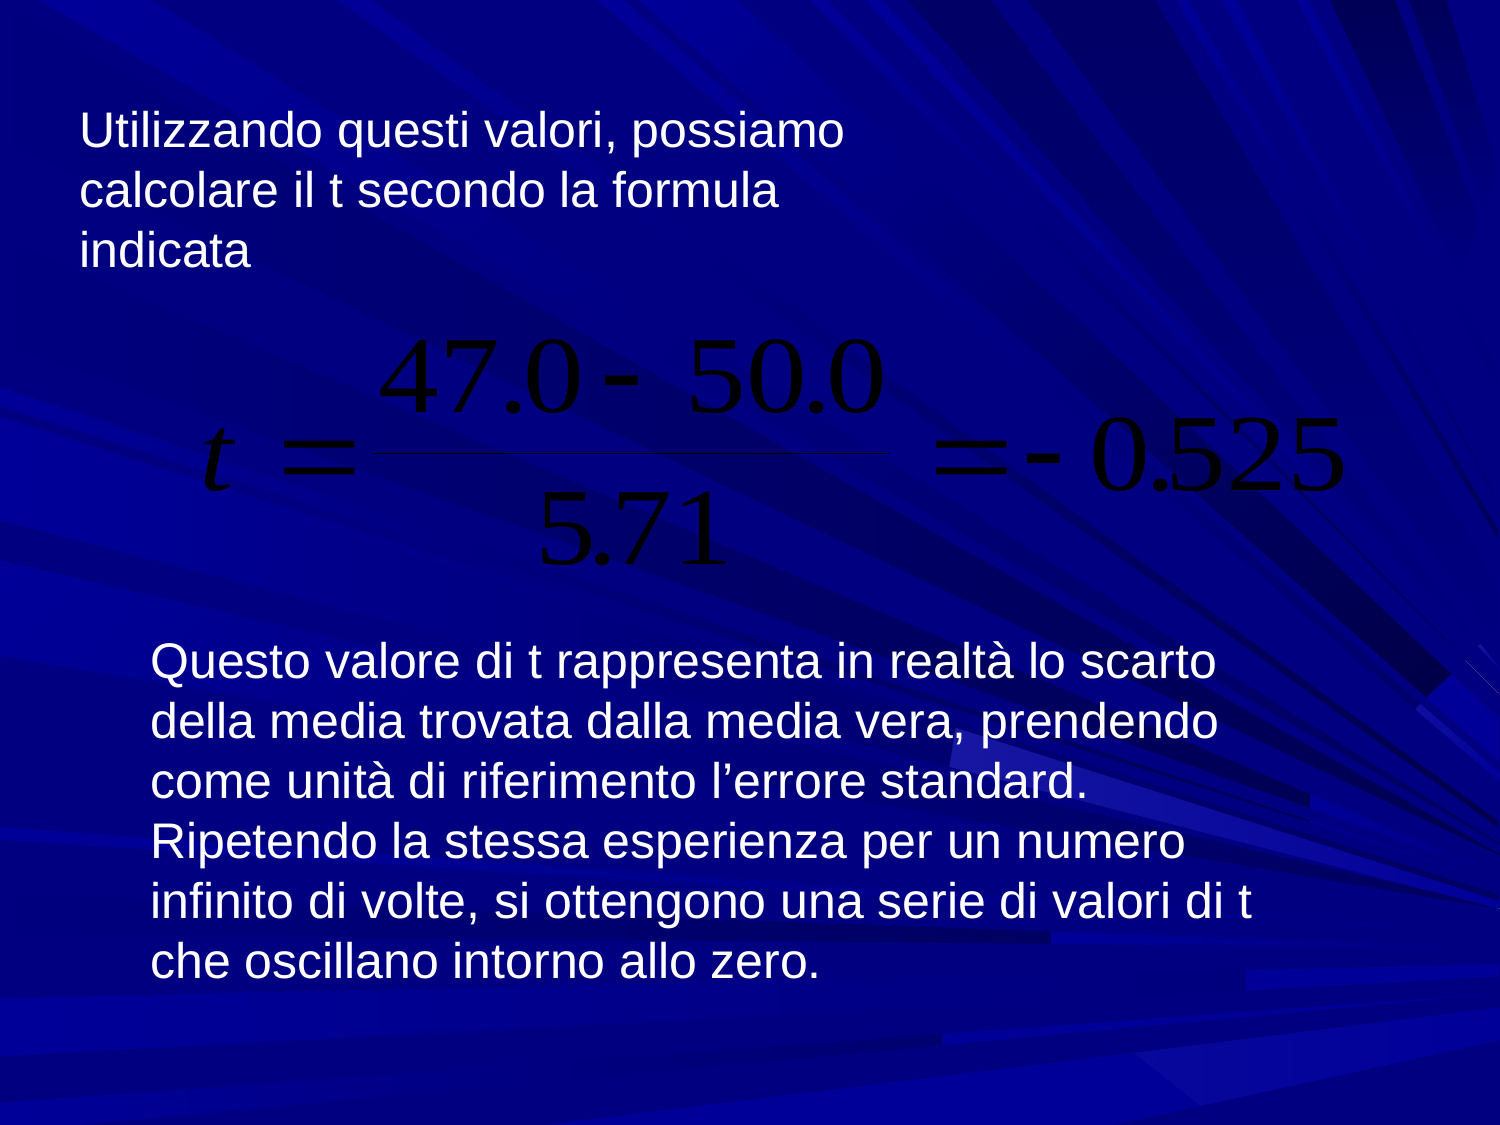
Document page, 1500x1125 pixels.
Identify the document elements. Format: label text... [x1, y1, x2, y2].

text_box Questo valore di t rappresenta in realtà lo scarto della media trovata dalla media vera, prendendo come unità di riferimento l’errore standard. Ripetendo la stessa esperienza per un numero infinito di volte, si ottengono una serie di valori di t che oscillano intorno allo zero. [135, 621, 1282, 997]
text_box Utilizzando questi valori, possiamo calcolare il t secondo la formula indicata [64, 89, 916, 286]
picture [183, 307, 1359, 591]
